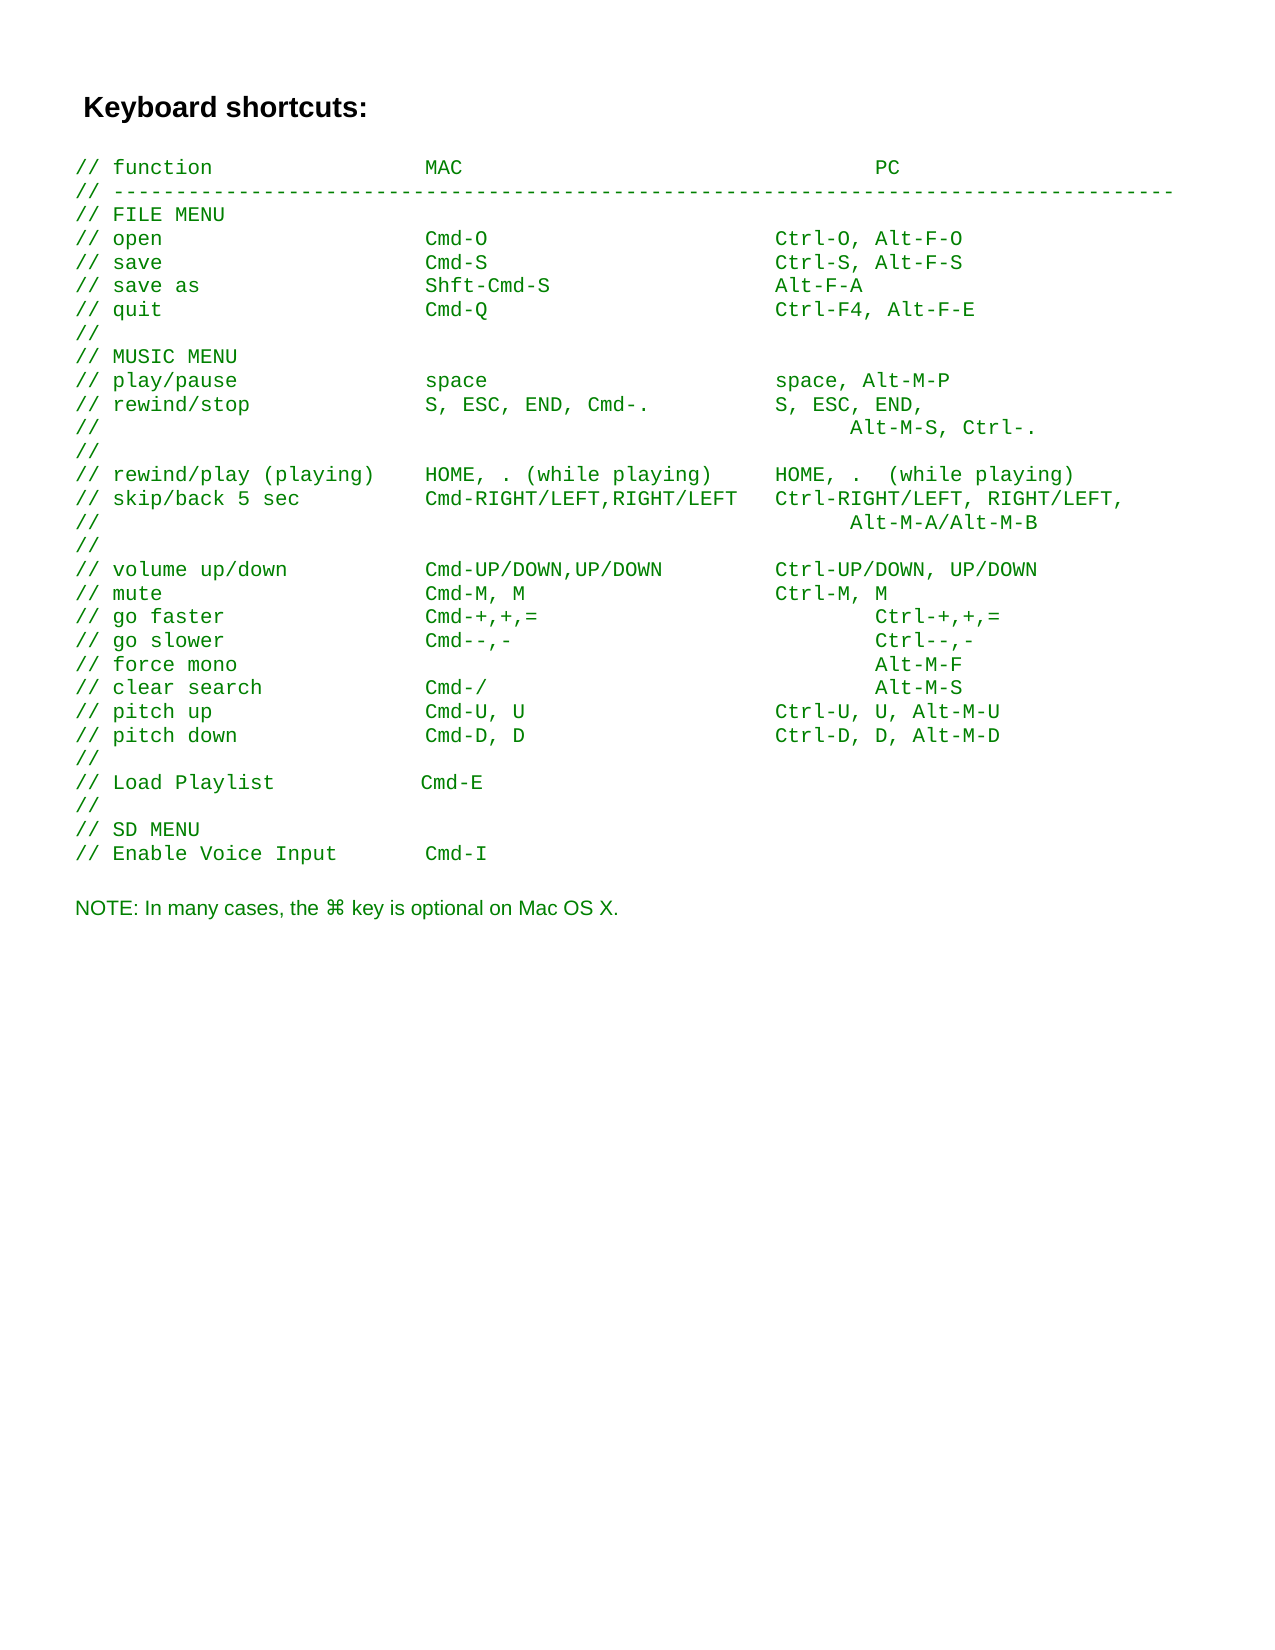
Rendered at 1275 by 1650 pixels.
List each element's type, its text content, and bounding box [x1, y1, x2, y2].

text // volume up/down Cmd-UP/DOWN,UP/DOWN Ctrl-UP/DOWN, UP/DOWN [75, 559, 1200, 583]
text // pitch down Cmd-D, D Ctrl-D, D, Alt-M-D // // Load Playlist Cmd-E // // SD MENU // Enable Voice Input Cmd-I [75, 724, 1200, 866]
text // pitch up Cmd-U, U Ctrl-U, U, Alt-M-U [75, 701, 1200, 724]
text // skip/back 5 sec Cmd-RIGHT/LEFT,RIGHT/LEFT Ctrl-RIGHT/LEFT, RIGHT/LEFT, [75, 488, 1200, 512]
text // quit Cmd-Q Ctrl-F4, Alt-F-E [75, 299, 1200, 323]
text // play/pause space space, Alt-M-P [75, 370, 1200, 393]
text // Alt-M-A/Alt-M-B [75, 512, 1200, 535]
text // [75, 535, 1200, 559]
text // [75, 323, 1200, 346]
text // go faster Cmd-+,+,= Ctrl-+,+,= [75, 606, 1200, 630]
text // [75, 441, 1200, 464]
text // save Cmd-S Ctrl-S, Alt-F-S [75, 252, 1200, 275]
text // open Cmd-O Ctrl-O, Alt-F-O [75, 228, 1200, 252]
text // MUSIC MENU [75, 346, 1200, 370]
text NOTE: In many cases, the ⌘ key is optional on Mac OS X. [75, 896, 1200, 920]
text // FILE MENU [75, 204, 1200, 228]
text // rewind/stop S, ESC, END, Cmd-. S, ESC, END, [75, 393, 1200, 417]
text // clear search Cmd-/ Alt-M-S [75, 677, 1200, 701]
text // function MAC PC [75, 157, 1200, 181]
text // save as Shft-Cmd-S Alt-F-A [75, 275, 1200, 299]
text // Alt-M-S, Ctrl-. [75, 417, 1200, 441]
text // force mono Alt-M-F [75, 654, 1200, 677]
text // go slower Cmd--,- Ctrl--,- [75, 630, 1200, 654]
text // mute Cmd-M, M Ctrl-M, M [75, 583, 1200, 606]
text // rewind/play (playing) HOME, . (while playing) HOME, . (while playing) [75, 464, 1200, 488]
text // ------------------------------------------------------------------------------------- [75, 181, 1200, 204]
text Keyboard shortcuts: [75, 90, 1200, 157]
